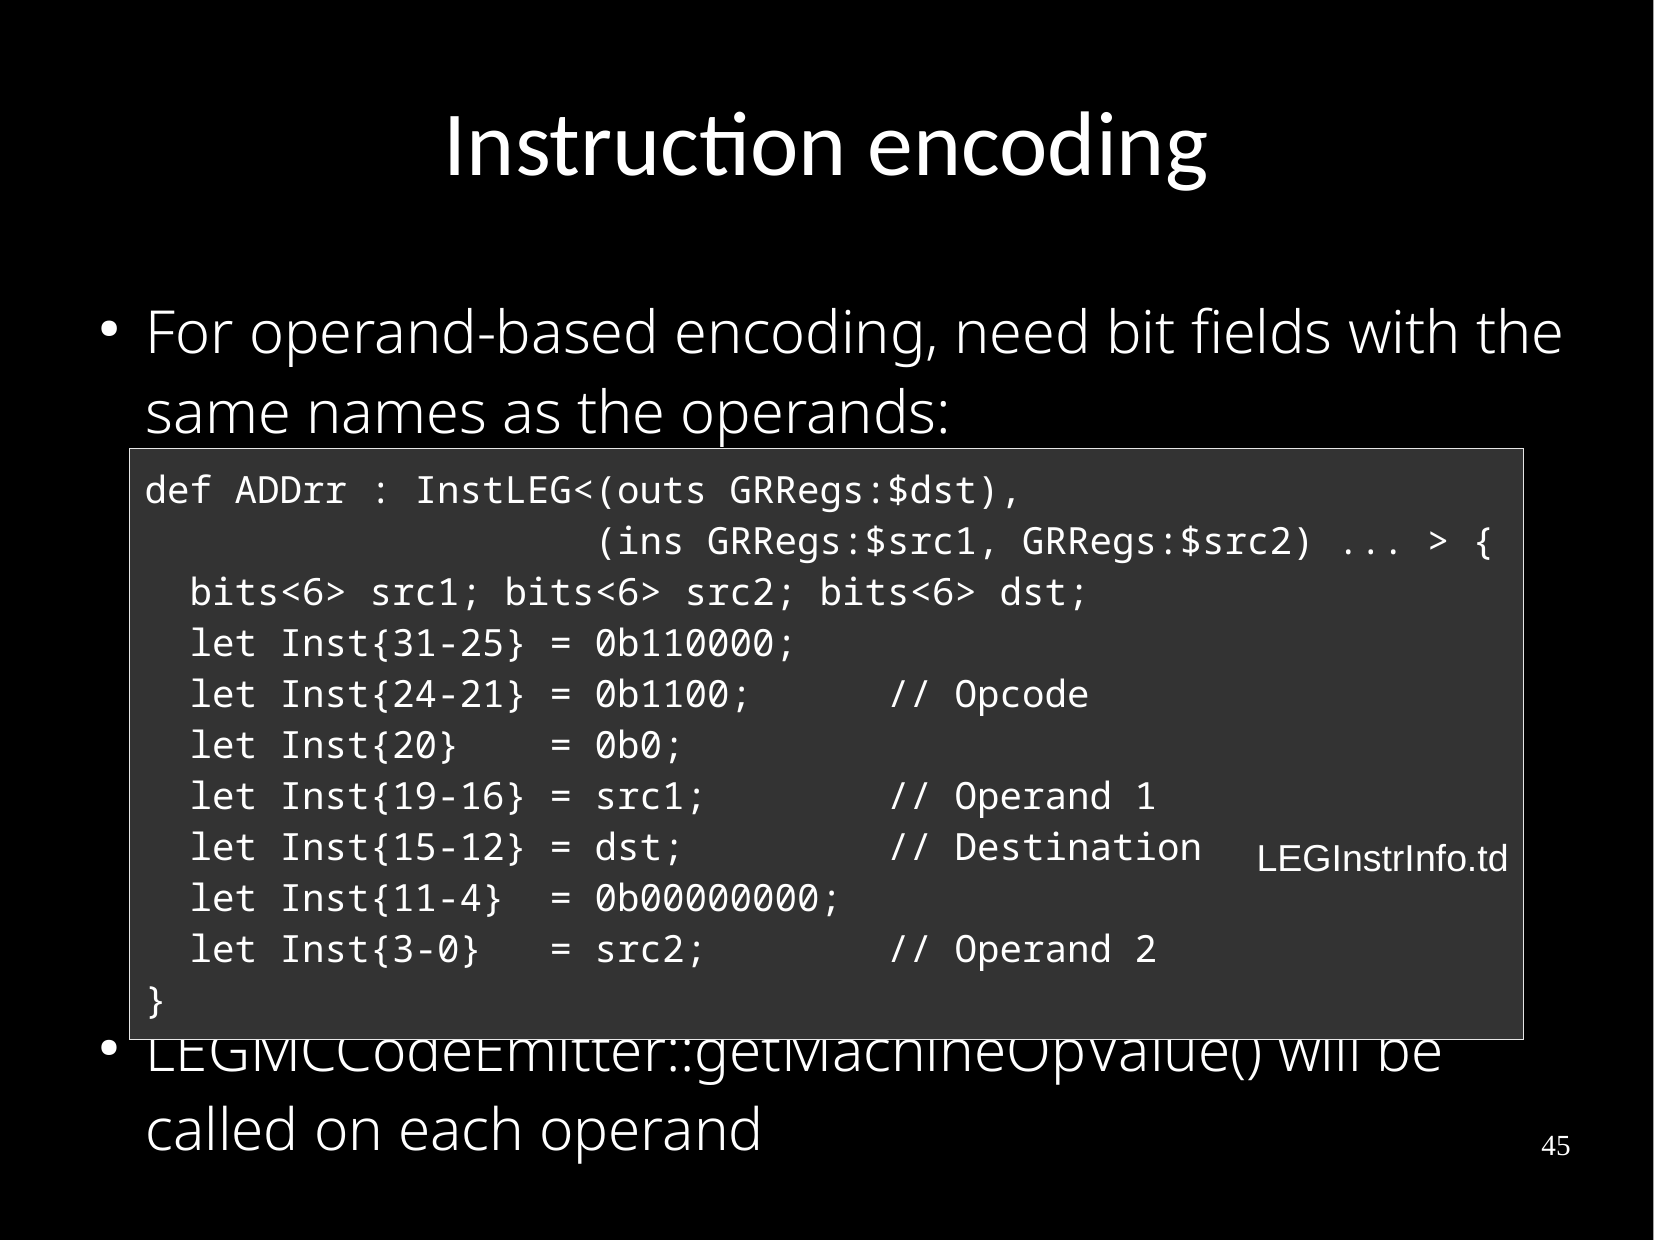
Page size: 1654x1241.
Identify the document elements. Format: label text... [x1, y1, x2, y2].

text_box def ADDrr : InstLEG<(outs GRRegs:$dst), (ins GRRegs:$src1, GRRegs:$src2) ... > { bits<6> src1; bits<6> src2; bits<6> dst; let Inst{31-25} = 0b110000; let Inst{24-21} = 0b1100; // Opcode let Inst{20} = 0b0; let Inst{19-16} = src1; // Operand 1 let Inst{15-12} = dst; // Destination let Inst{11-4} = 0b00000000; let Inst{3-0} = src2; // Operand 2 } [129, 448, 1524, 958]
list For operand-based encoding, need bit fields with the same names as the operands: LEGMCCodeEmitter::getMachineOpValue() will be called on each operand [82, 290, 1571, 1170]
text_box LEGInstrInfo.td [956, 829, 1524, 888]
title Instruction encoding [82, 49, 1571, 257]
